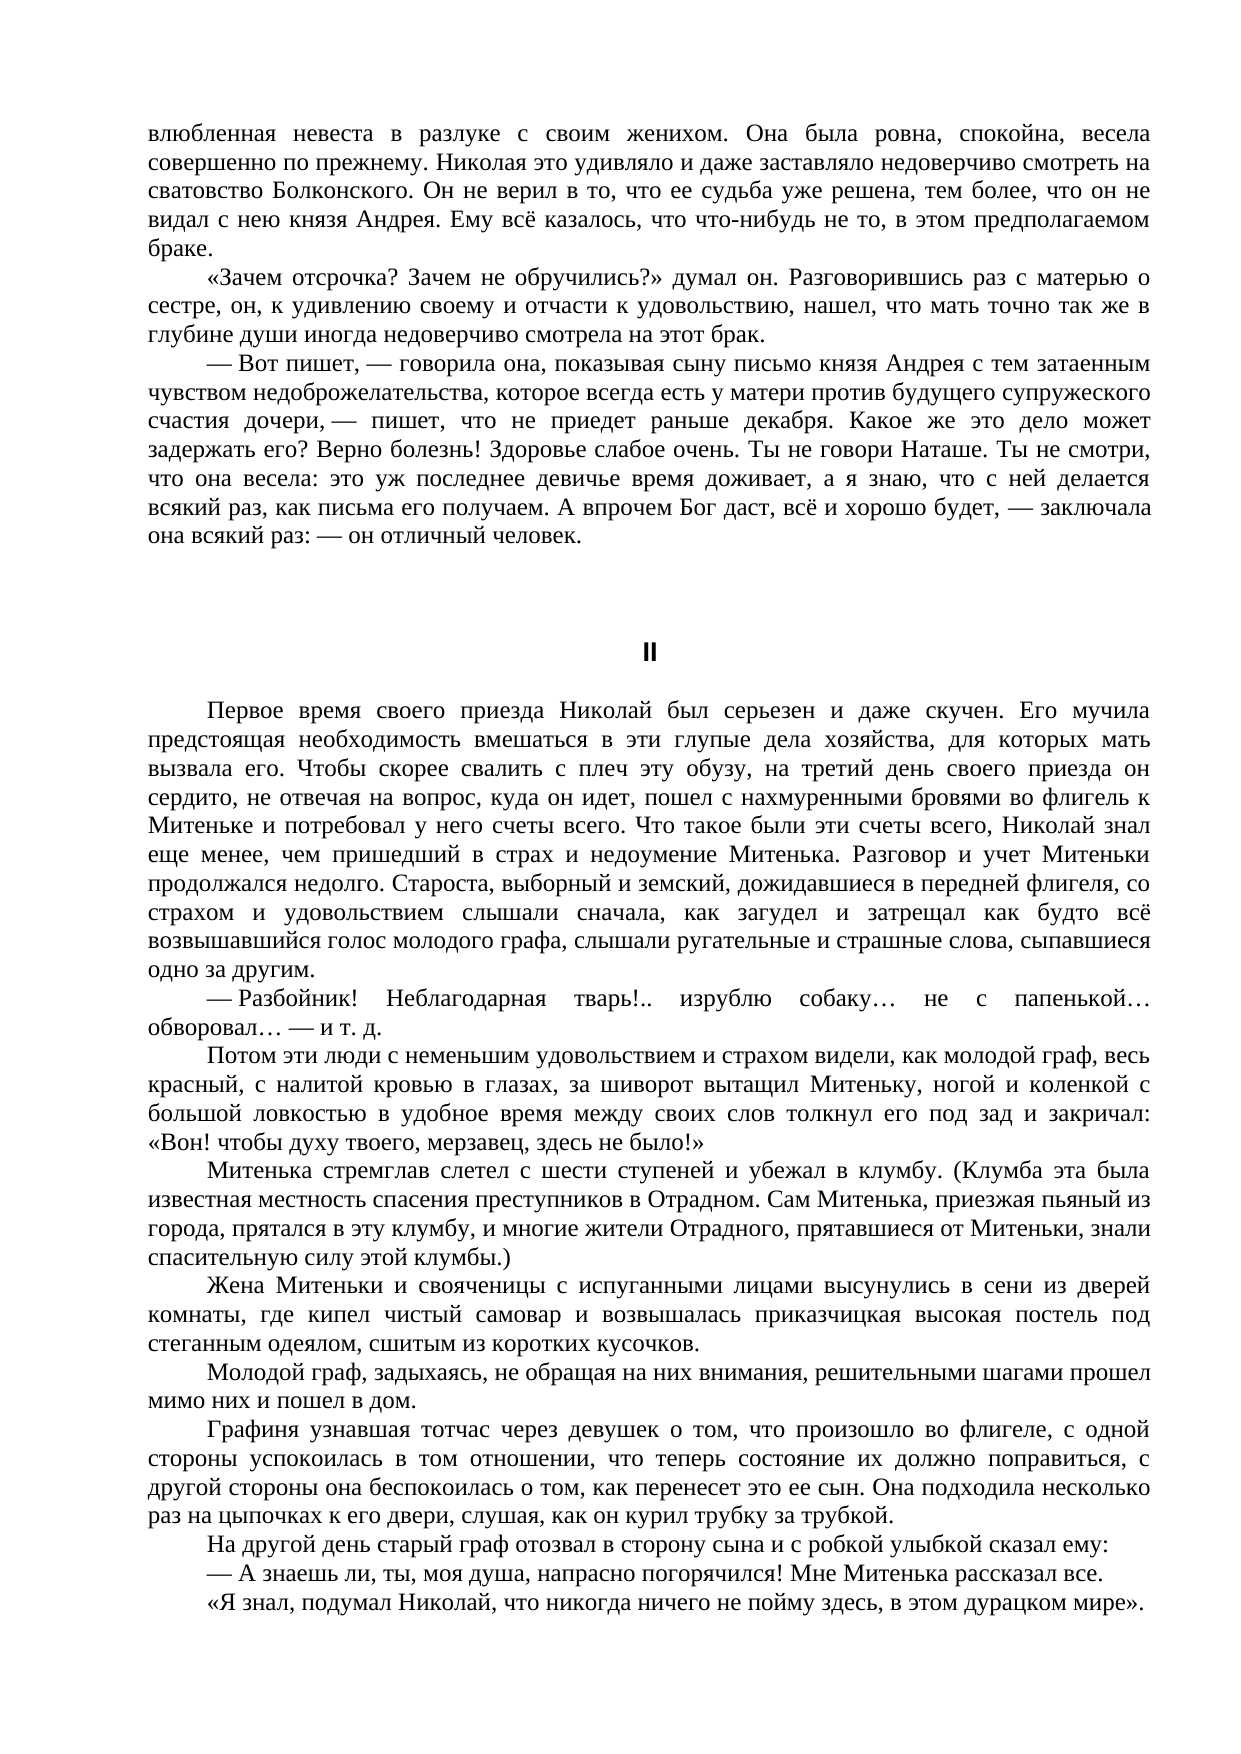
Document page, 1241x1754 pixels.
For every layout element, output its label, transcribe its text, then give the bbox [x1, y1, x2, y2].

subtitle II [148, 636, 1152, 667]
text Митенька стремглав слетел с шести ступеней и убежал в клумбу. (Клумба эта была известная местность спасения преступников в Отрадном. Сам Митенька, приезжая пьяный из города, прятался в эту клумбу, и многие жители Отрадного, прятавшиеся от Митеньки, знали спасительную силу этой клумбы.) [148, 1156, 1152, 1271]
text Графиня узнавшая тотчас через девушек о том, что произошло во флигеле, с одной стороны успокоилась в том отношении, что теперь состояние их должно поправиться, с другой стороны она беспокоилась о том, как перенесет это ее сын. Она подходила несколько раз на цыпочках к его двери, слушая, как он курил трубку за трубкой. [148, 1414, 1152, 1529]
text — Разбойник! Неблагодарная тварь!.. изрублю собаку… не с папенькой… обворовал… — и т. д. [148, 983, 1152, 1041]
text — А знаешь ли, ты, моя душа, напрасно погорячился! Мне Митенька рассказал все. [148, 1558, 1152, 1587]
text «Я знал, подумал Николай, что никогда ничего не пойму здесь, в этом дурацком мире». [148, 1587, 1152, 1616]
text Жена Митеньки и свояченицы с испуганными лицами высунулись в сени из дверей комнаты, где кипел чистый самовар и возвышалась приказчицкая высокая постель под стеганным одеялом, сшитым из коротких кусочков. [148, 1271, 1152, 1357]
text — Вот пишет, — говорила она, показывая сыну письмо князя Андрея с тем затаенным чувством недоброжелательства, которое всегда есть у матери против будущего супружеского счастия дочери, — пишет, что не приедет раньше декабря. Какое же это дело может задержать его? Верно болезнь! Здоровье слабое очень. Ты не говори Наташе. Ты не смотри, что она весела: это уж последнее девичье время доживает, а я знаю, что с ней делается всякий раз, как письма его получаем. А впрочем Бог даст, всё и хорошо будет, — заключала она всякий раз: — он отличный человек. [148, 348, 1152, 549]
text Молодой граф, задыхаясь, не обращая на них внимания, решительными шагами прошел мимо них и пошел в дом. [148, 1357, 1152, 1414]
text «Зачем отсрочка? Зачем не обручились?» думал он. Разговорившись раз с матерью о сестре, он, к удивлению своему и отчасти к удовольствию, нашел, что мать точно так же в глубине души иногда недоверчиво смотрела на этот брак. [148, 262, 1152, 348]
text На другой день старый граф отозвал в сторону сына и с робкой улыбкой сказал ему: [148, 1529, 1152, 1558]
text влюбленная невеста в разлуке с своим женихом. Она была ровна, спокойна, весела совершенно по прежнему. Николая это удивляло и даже заставляло недоверчиво смотреть на сватовство Болконского. Он не верил в то, что ее судьба уже решена, тем более, что он не видал с нею князя Андрея. Ему всё казалось, что что-нибудь не то, в этом предполагаемом браке. [148, 118, 1152, 262]
text Потом эти люди с неменьшим удовольствием и страхом видели, как молодой граф, весь красный, с налитой кровью в глазах, за шиворот вытащил Митеньку, ногой и коленкой с большой ловкостью в удобное время между своих слов толкнул его под зад и закричал: «Вон! чтобы духу твоего, мерзавец, здесь не было!» [148, 1041, 1152, 1156]
text Первое время своего приезда Николай был серьезен и даже скучен. Его мучила предстоящая необходимость вмешаться в эти глупые дела хозяйства, для которых мать вызвала его. Чтобы скорее свалить с плеч эту обузу, на третий день своего приезда он сердито, не отвечая на вопрос, куда он идет, пошел с нахмуренными бровями во флигель к Митеньке и потребовал у него счеты всего. Что такое были эти счеты всего, Николай знал еще менее, чем пришедший в страх и недоумение Митенька. Разговор и учет Митеньки продолжался недолго. Староста, выборный и земский, дожидавшиеся в передней флигеля, со страхом и удовольствием слышали сначала, как загудел и затрещал как будто всё возвышавшийся голос молодого графа, слышали ругательные и страшные слова, сыпавшиеся одно за другим. [148, 696, 1152, 983]
